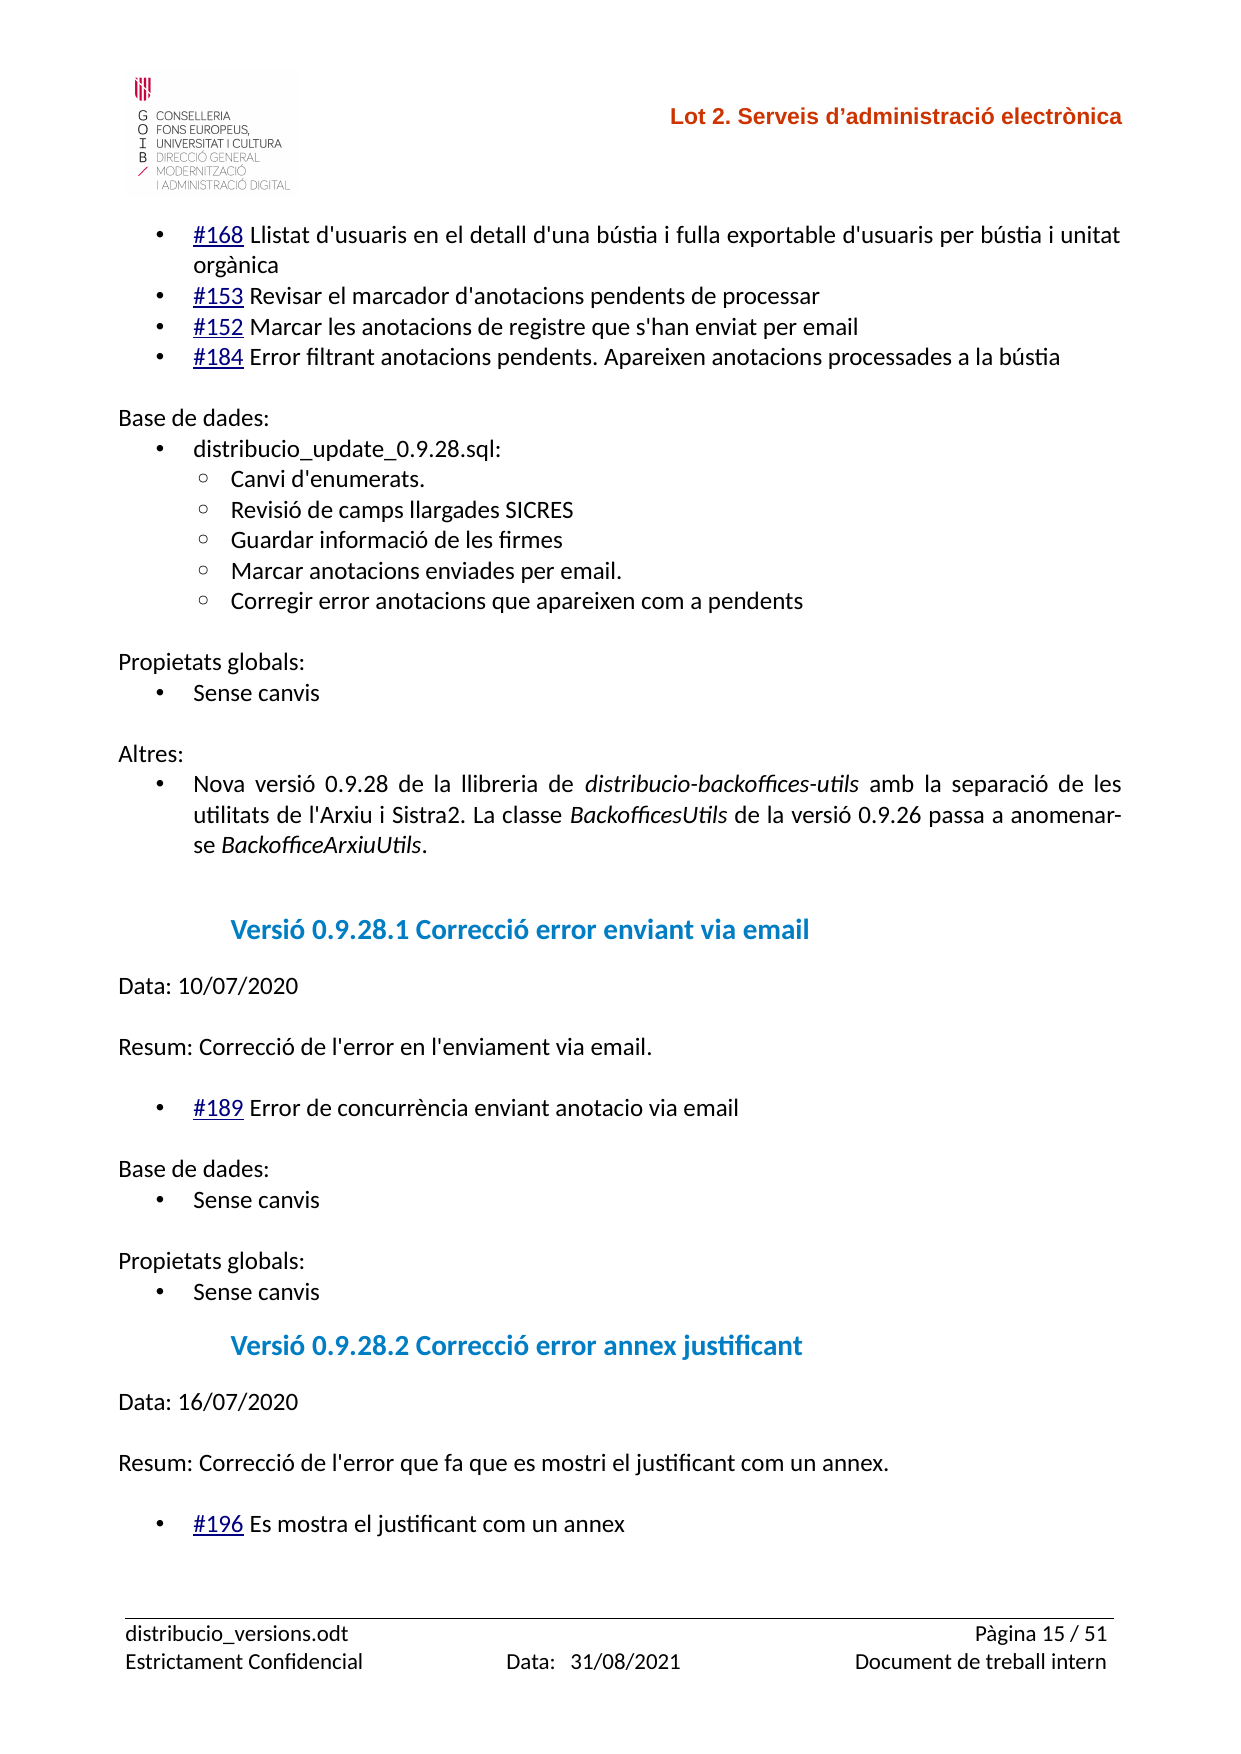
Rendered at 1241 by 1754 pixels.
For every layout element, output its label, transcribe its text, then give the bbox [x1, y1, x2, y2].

list Sense canvis [156, 1276, 1122, 1306]
list Marcar anotacions enviades per email. [193, 555, 1122, 585]
text Altres: [118, 738, 1122, 768]
picture [126, 70, 299, 197]
list Corregir error anotacions que apareixen com a pendents [193, 585, 1122, 616]
subtitle Versió 0.9.28.2 Correcció error annex justificant [153, 1327, 1122, 1362]
list Canvi d'enumerats. [193, 463, 1122, 494]
text Resum: Correcció de l'error que fa que es mostri el justificant com un annex. [118, 1447, 1122, 1478]
list #189 Error de concurrència enviant anotacio via email [156, 1093, 1122, 1123]
list #153 Revisar el marcador d'anotacions pendents de processar [156, 280, 1122, 311]
list #196 Es mostra el justificant com un annex [156, 1508, 1122, 1539]
list Guardar informació de les firmes [193, 524, 1122, 555]
list #168 Llistat d'usuaris en el detall d'una bústia i fulla exportable d'usuaris per bústia i unitat orgànica [156, 219, 1122, 280]
text Base de dades: [118, 402, 1122, 433]
text Data: 16/07/2020 [118, 1386, 1122, 1417]
list Nova versió 0.9.28 de la llibreria de distribucio-backoffices-utils amb la separació de les utilitats de l'Arxiu i Sistra2. La classe BackofficesUtils de la versió 0.9.26 passa a anomenar-se BackofficeArxiuUtils. [156, 768, 1122, 860]
text Resum: Correcció de l'error en l'enviament via email. [118, 1032, 1122, 1062]
text Base de dades: [118, 1154, 1122, 1184]
list #184 Error filtrant anotacions pendents. Apareixen anotacions processades a la bústia [156, 341, 1122, 372]
list distribucio_update_0.9.28.sql: [156, 433, 1122, 463]
subtitle Versió 0.9.28.1 Correcció error enviant via email [153, 911, 1122, 947]
list Revisió de camps llargades SICRES [193, 494, 1122, 524]
list Sense canvis [156, 677, 1122, 707]
text Propietats globals: [118, 1245, 1122, 1276]
list Sense canvis [156, 1184, 1122, 1215]
text Data: 10/07/2020 [118, 971, 1122, 1001]
text Propietats globals: [118, 646, 1122, 677]
list #152 Marcar les anotacions de registre que s'han enviat per email [156, 311, 1122, 341]
